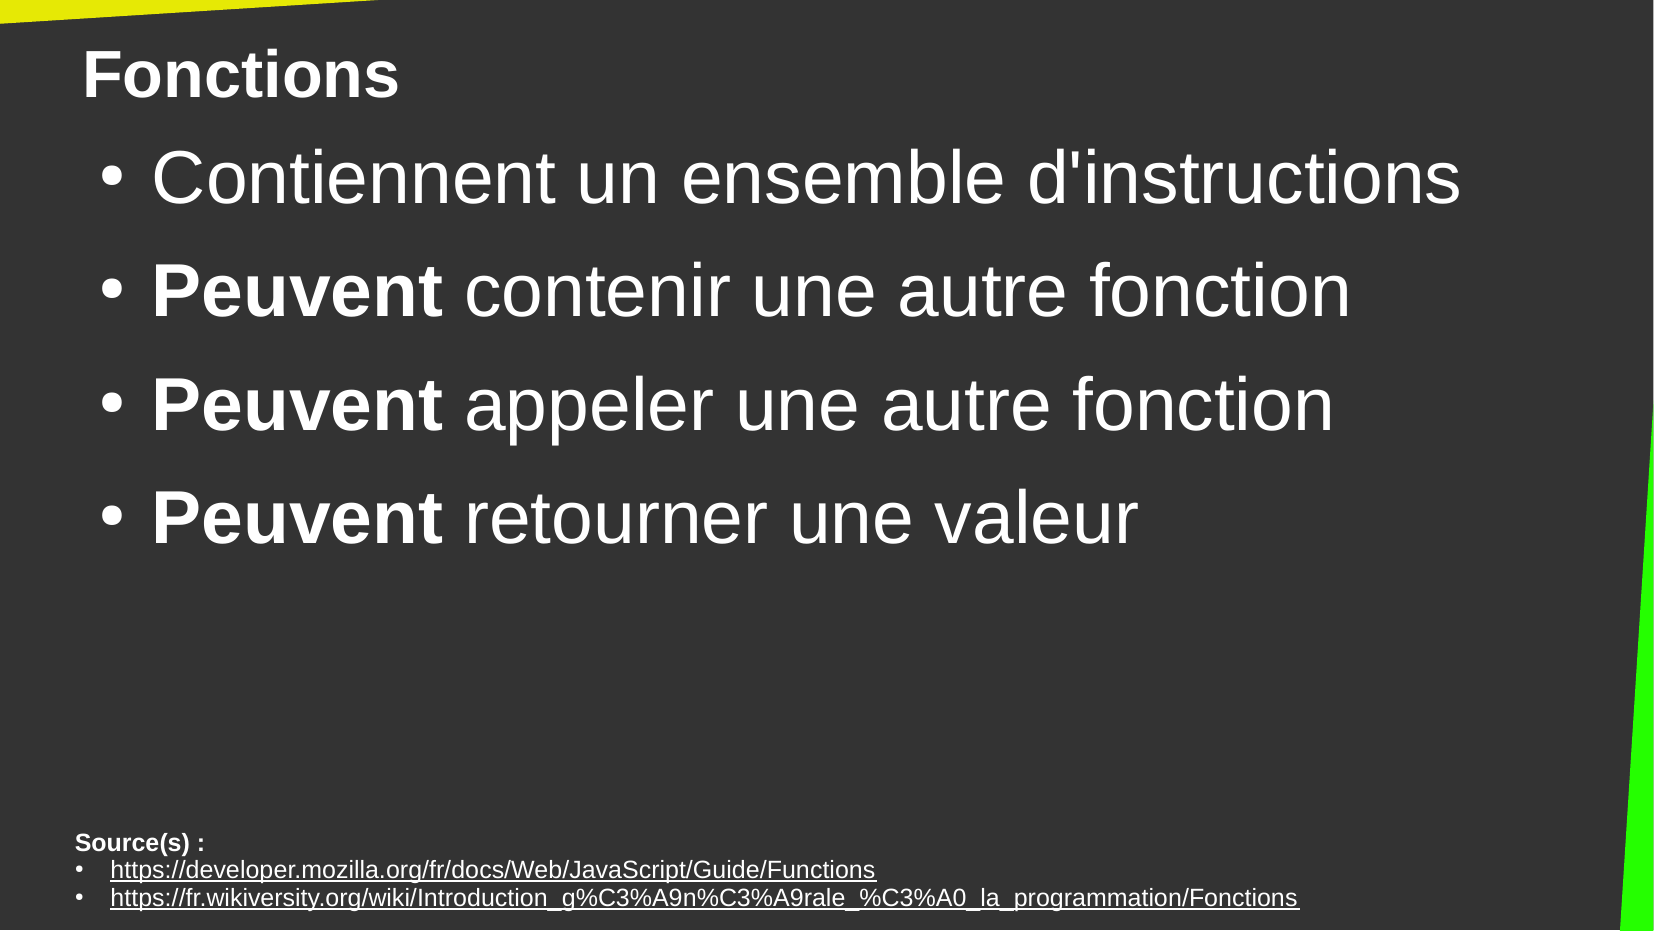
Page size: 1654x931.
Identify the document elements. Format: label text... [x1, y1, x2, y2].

text_box Source(s) : https://developer.mozilla.org/fr/docs/Web/JavaScript/Guide/Functions https://fr.wikiversity.org/wiki/Introduction_g%C3%A9n%C3%A9rale_%C3%A0_la_programmation/Fonctions [60, 820, 1583, 920]
text_box [1619, 392, 1654, 931]
list Contiennent un ensemble d'instructions Peuvent contenir une autre fonction Peuvent appeler une autre fonction Peuvent retourner une valeur [80, 135, 1620, 650]
title Fonctions [82, 37, 1571, 114]
text_box [0, 0, 379, 24]
